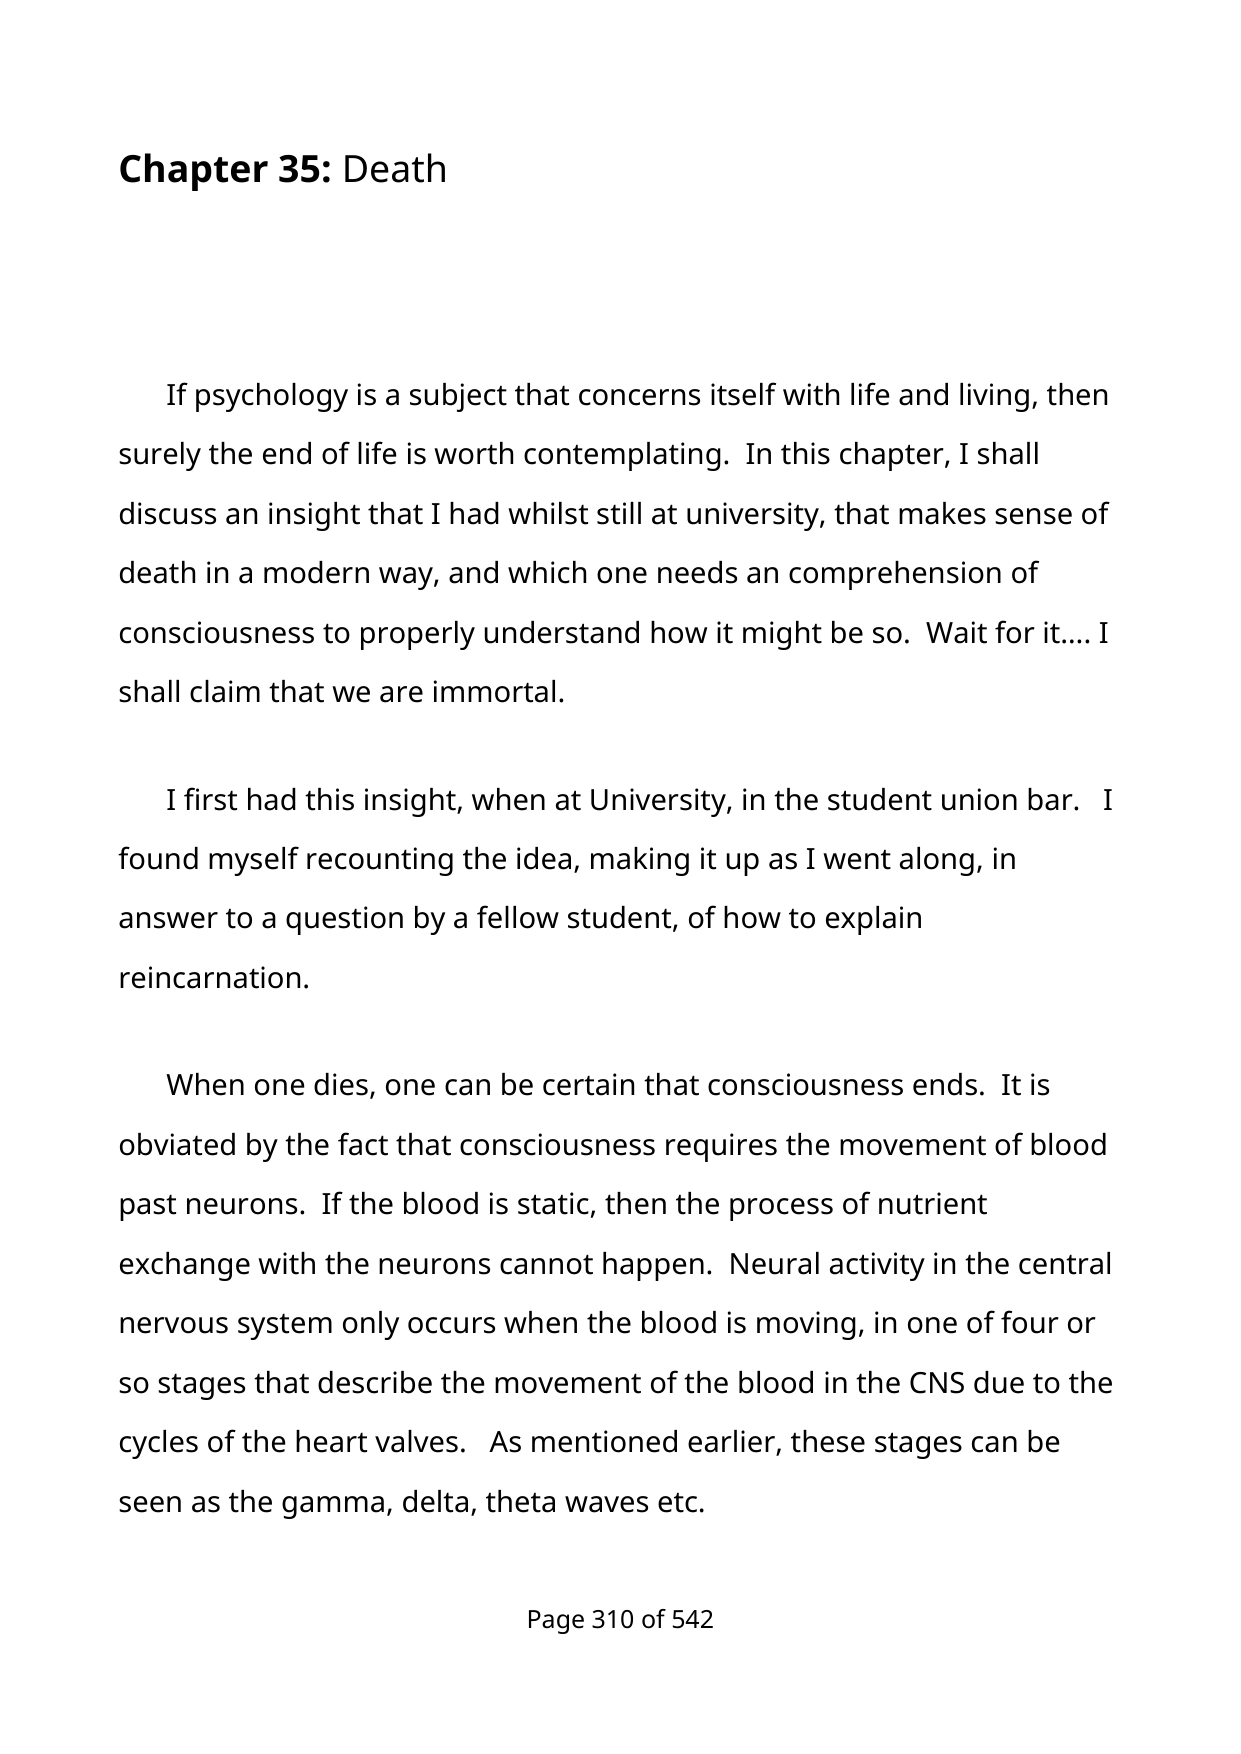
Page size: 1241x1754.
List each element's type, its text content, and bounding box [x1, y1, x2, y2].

text I first had this insight, when at University, in the student union bar. I found myself recounting the idea, making it up as I went along, in answer to a question by a fellow student, of how to explain reincarnation. [118, 779, 1122, 997]
text When one dies, one can be certain that consciousness ends. It is obviated by the fact that consciousness requires the movement of blood past neurons. If the blood is static, then the process of nutrient exchange with the neurons cannot happen. Neural activity in the central nervous system only occurs when the blood is moving, in one of four or so stages that describe the movement of the blood in the CNS due to the cycles of the heart valves. As mentioned earlier, these stages can be seen as the gamma, delta, theta waves etc. [118, 1064, 1122, 1521]
text Chapter 35: Death [118, 142, 1122, 193]
text If psychology is a subject that concerns itself with life and living, then surely the end of life is worth contemplating. In this chapter, I shall discuss an insight that I had whilst still at university, that makes sense of death in a modern way, and which one needs an comprehension of consciousness to properly understand how it might be so. Wait for it…. I shall claim that we are immortal. [118, 374, 1122, 711]
